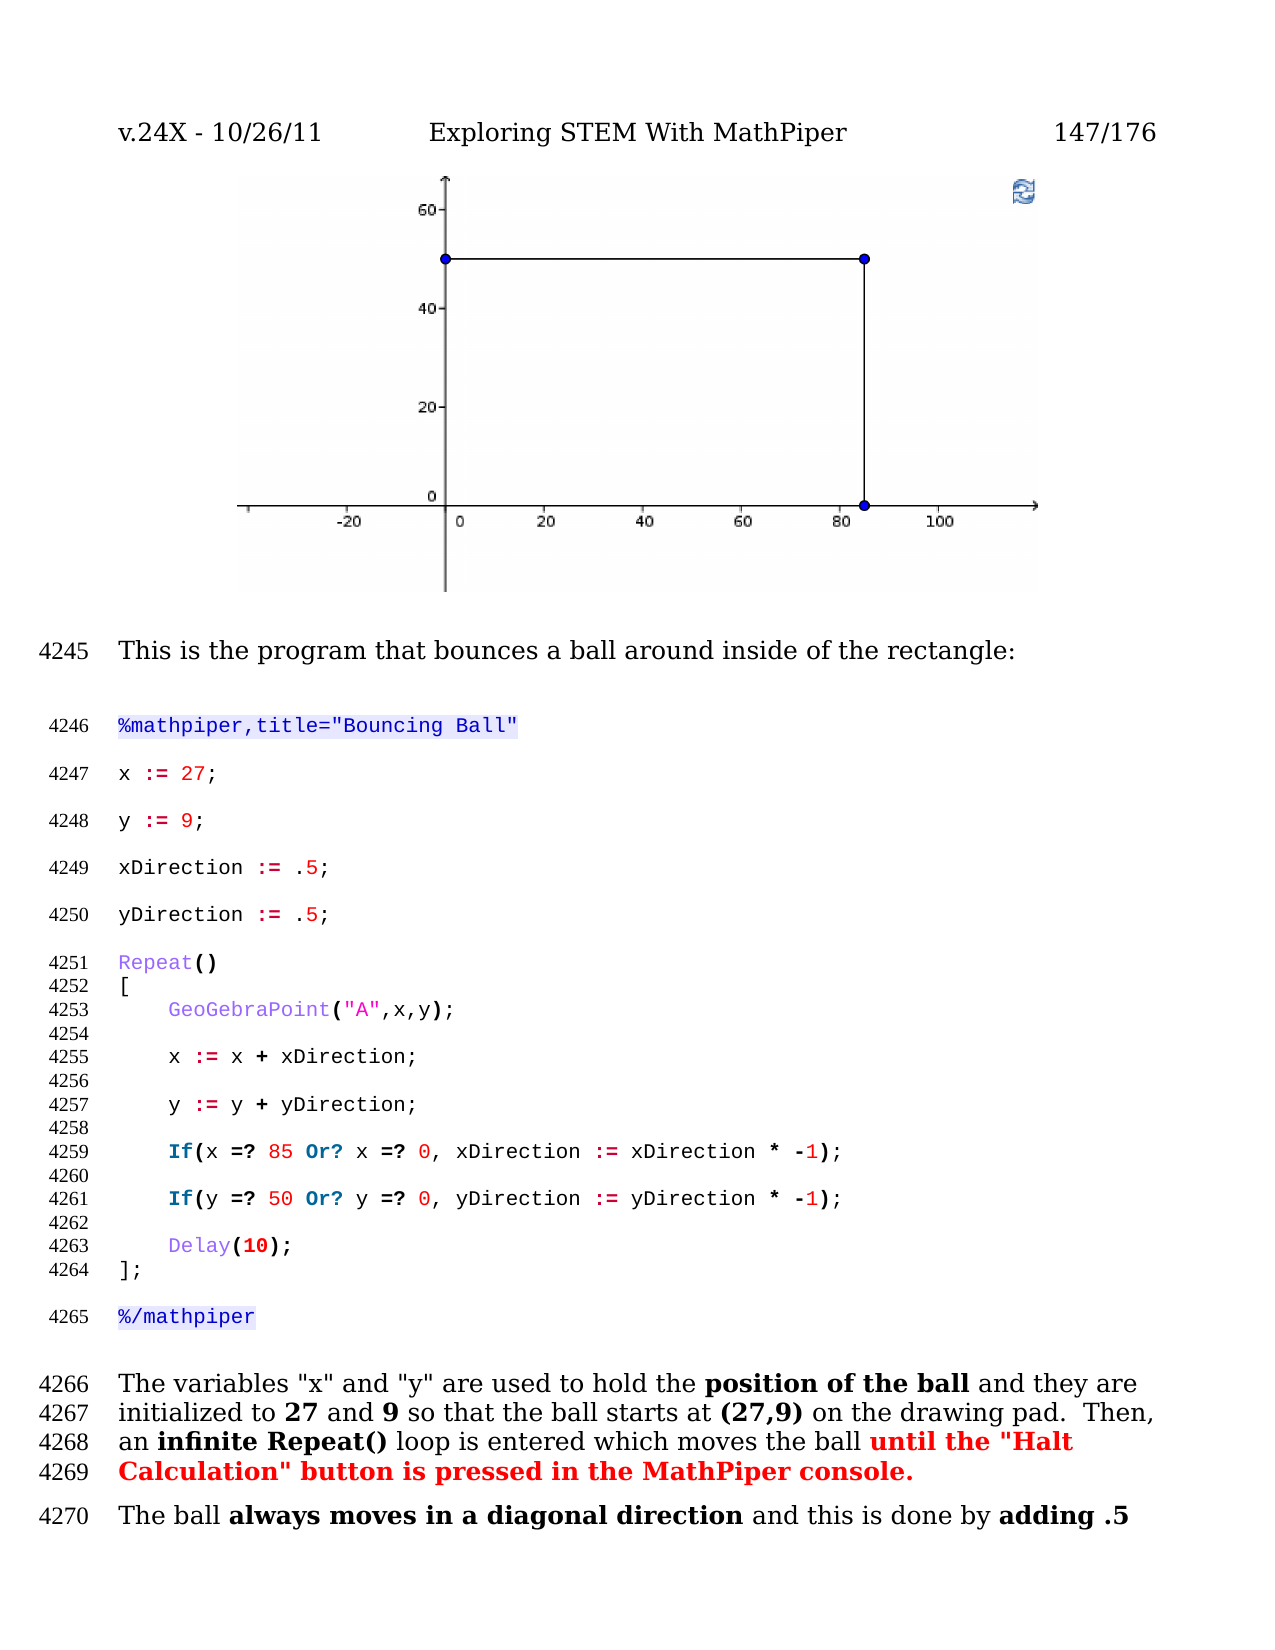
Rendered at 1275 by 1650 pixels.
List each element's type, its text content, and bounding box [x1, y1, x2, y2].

text y := 9; [118, 810, 1157, 833]
text Delay(10); [118, 1236, 1157, 1259]
text xDirection := .5; [118, 857, 1157, 881]
text If(x =? 85 Or? x =? 0, xDirection := xDirection * -1); [118, 1141, 1157, 1164]
picture [237, 176, 1038, 592]
text Repeat() [118, 952, 1157, 975]
text The ball always moves in a diagonal direction and this is done by adding .5 [118, 1501, 1157, 1530]
text ]; [118, 1259, 1157, 1283]
text GeoGebraPoint("A",x,y); [118, 999, 1157, 1023]
text [ [118, 975, 1157, 999]
text %/mathpiper [118, 1306, 1157, 1330]
text If(y =? 50 Or? y =? 0, yDirection := yDirection * -1); [118, 1188, 1157, 1212]
text x := 27; [118, 763, 1157, 786]
text The variables "x" and "y" are used to hold the position of the ball and they are initialized to 27 and 9 so that the ball starts at (27,9) on the drawing pad. Then, an infinite Repeat() loop is entered which moves the ball until the "Halt Calculation" button is pressed in the MathPiper console. [118, 1368, 1157, 1486]
text This is the program that bounces a ball around inside of the rectangle: [118, 636, 1157, 665]
text y := y + yDirection; [118, 1094, 1157, 1117]
text %mathpiper,title="Bouncing Ball" [118, 715, 1157, 739]
text x := x + xDirection; [118, 1046, 1157, 1070]
text yDirection := .5; [118, 904, 1157, 928]
